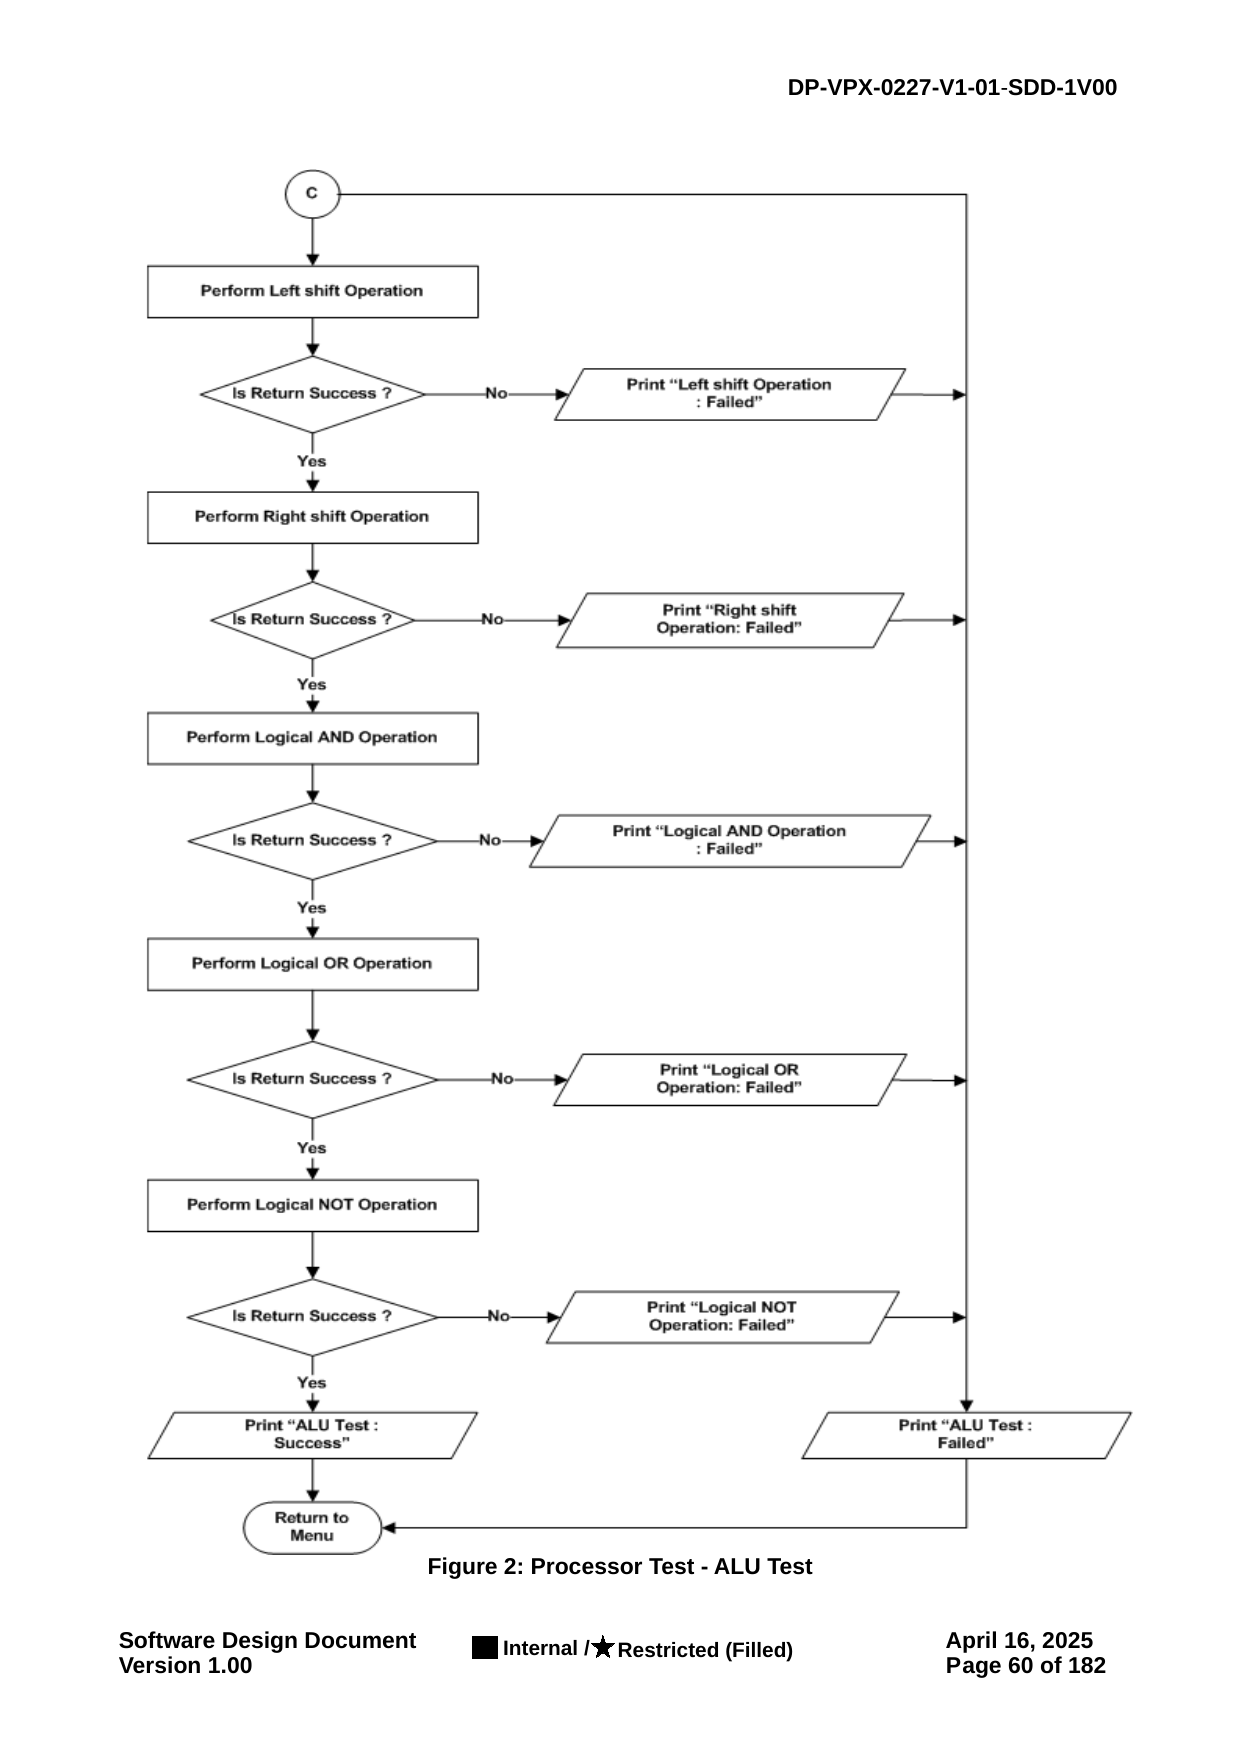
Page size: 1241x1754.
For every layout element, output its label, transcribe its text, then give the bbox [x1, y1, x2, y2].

text Figure 2: Processor Test - ALU Test [118, 150, 1122, 1579]
picture [146, 169, 1133, 1555]
